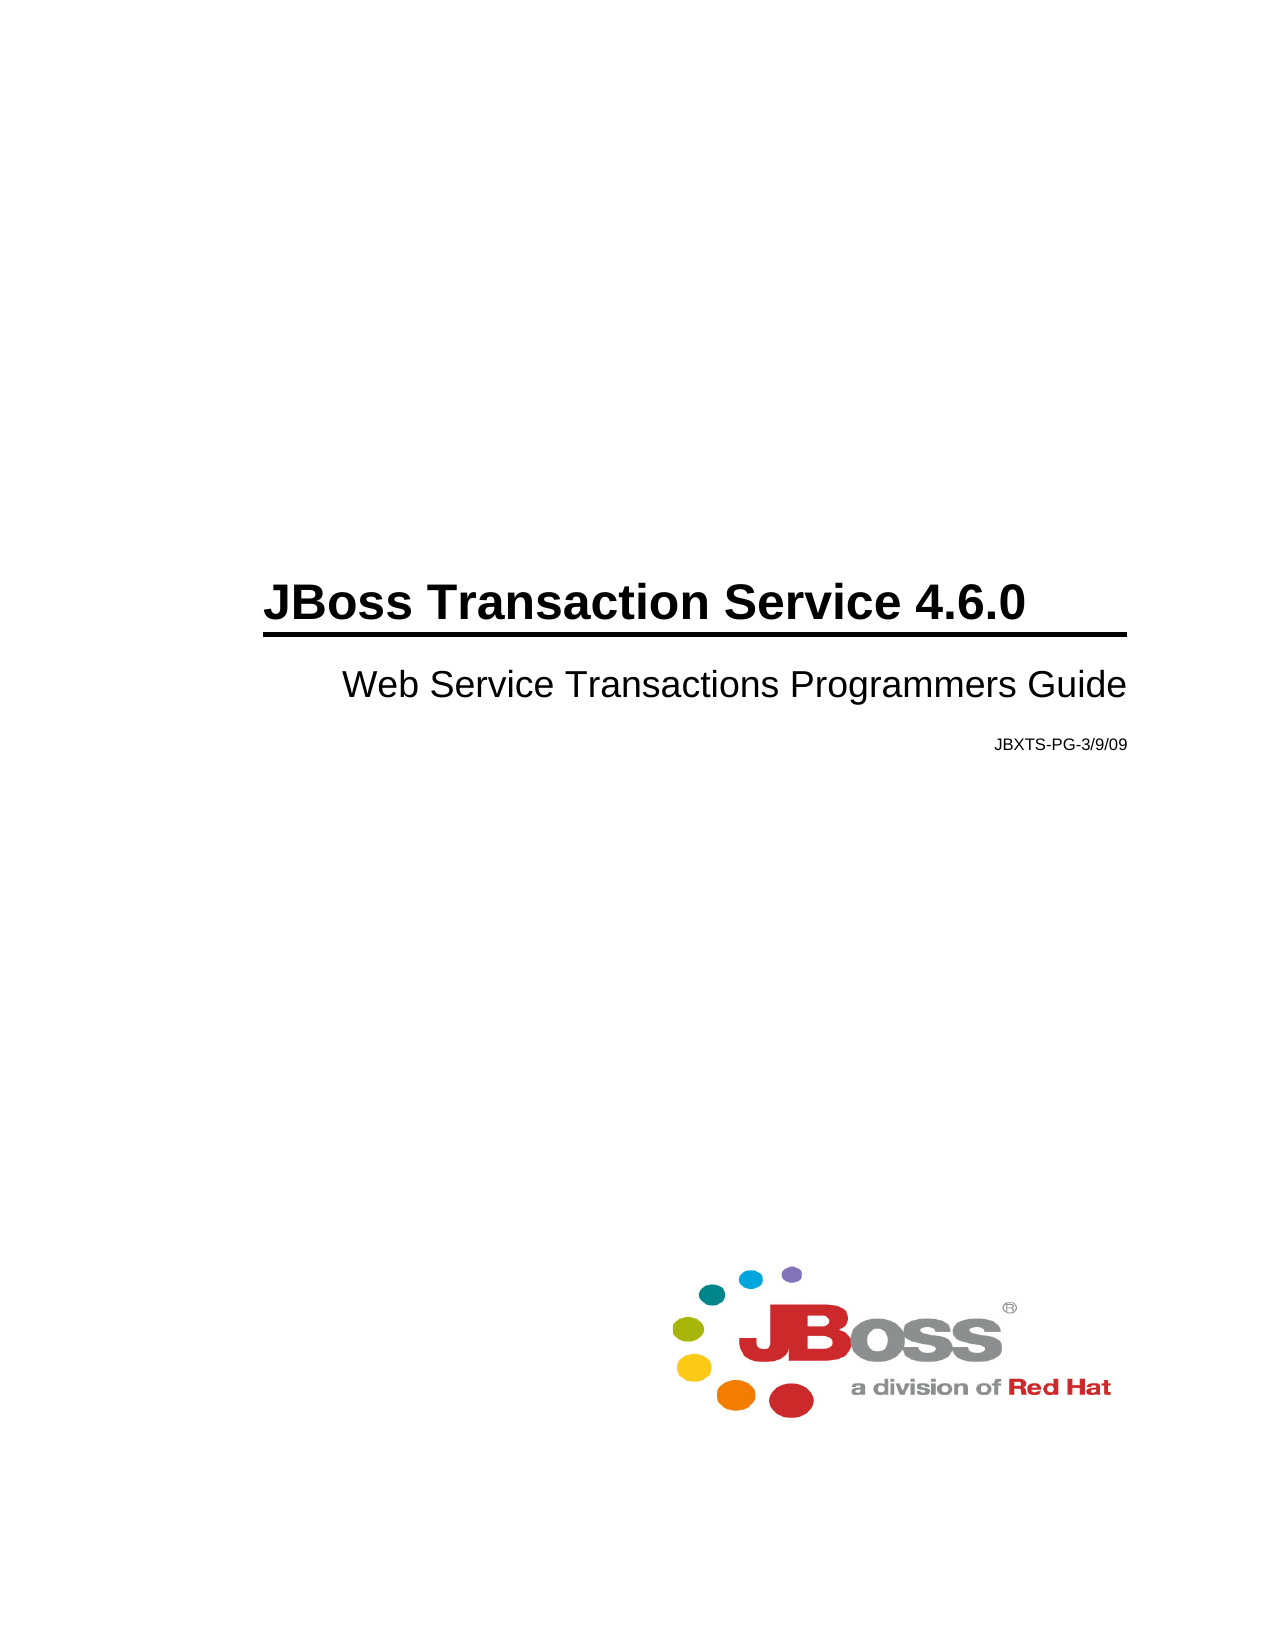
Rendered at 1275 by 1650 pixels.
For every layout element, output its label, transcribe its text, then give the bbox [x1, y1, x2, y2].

picture [672, 1266, 1111, 1418]
text JBXTS-PG-3/9/09 [263, 735, 1127, 754]
title JBoss Transaction Service 4.6.0 [263, 573, 1127, 632]
subtitle Web Service Transactions Programmers Guide [263, 662, 1127, 706]
